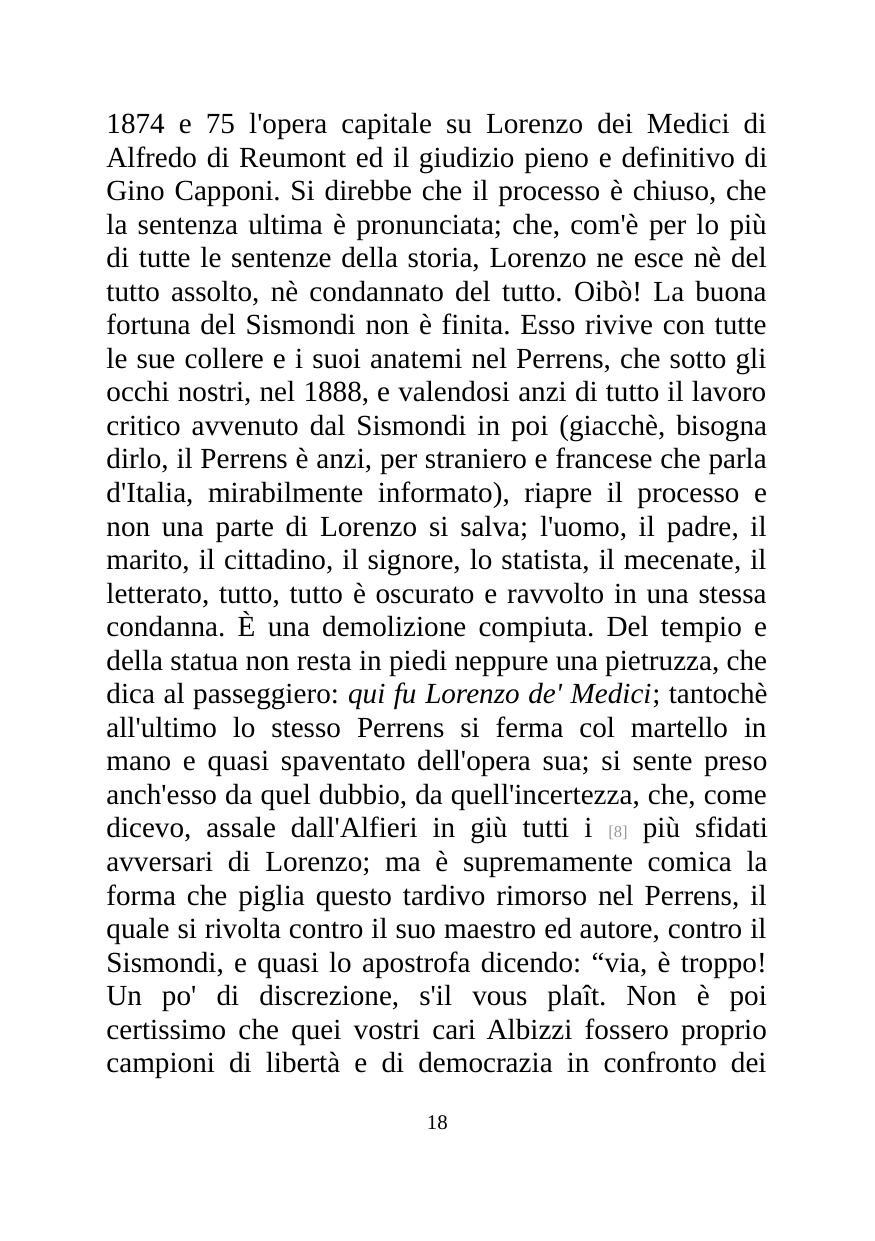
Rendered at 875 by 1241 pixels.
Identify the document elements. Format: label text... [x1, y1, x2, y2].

text 1874 e 75 l'opera capitale su Lorenzo dei Medici di Alfredo di Reumont ed il giudizio pieno e definitivo di Gino Capponi. Si direbbe che il processo è chiuso, che la sentenza ultima è pronunciata; che, com'è per lo più di tutte le sentenze della storia, Lorenzo ne esce nè del tutto assolto, nè condannato del tutto. Oibò! La buona fortuna del Sismondi non è finita. Esso rivive con tutte le sue collere e i suoi anatemi nel Perrens, che sotto gli occhi nostri, nel 1888, e valendosi anzi di tutto il lavoro critico avvenuto dal Sismondi in poi (giacchè, bisogna dirlo, il Perrens è anzi, per straniero e francese che parla d'Italia, mirabilmente informato), riapre il processo e non una parte di Lorenzo si salva; l'uomo, il padre, il marito, il cittadino, il signore, lo statista, il mecenate, il letterato, tutto, tutto è oscurato e ravvolto in una stessa condanna. È una demolizione compiuta. Del tempio e della statua non resta in piedi neppure una pietruzza, che dica al passeggiero: qui fu Lorenzo de' Medici; tantochè all'ultimo lo stesso Perrens si ferma col martello in mano e quasi spaventato dell'opera sua; si sente preso anch'esso da quel dubbio, da quell'incertezza, che, come dicevo, assale dall'Alfieri in giù tutti i [8] più sfidati avversari di Lorenzo; ma è supremamente comica la forma che piglia questo tardivo rimorso nel Perrens, il quale si rivolta contro il suo maestro ed autore, contro il Sismondi, e quasi lo apostrofa dicendo: “via, è troppo! Un po' di discrezione, s'il vous plaît. Non è poi certissimo che quei vostri cari Albizzi fossero proprio campioni di libertà e di democrazia in confronto dei [106, 106, 768, 1079]
